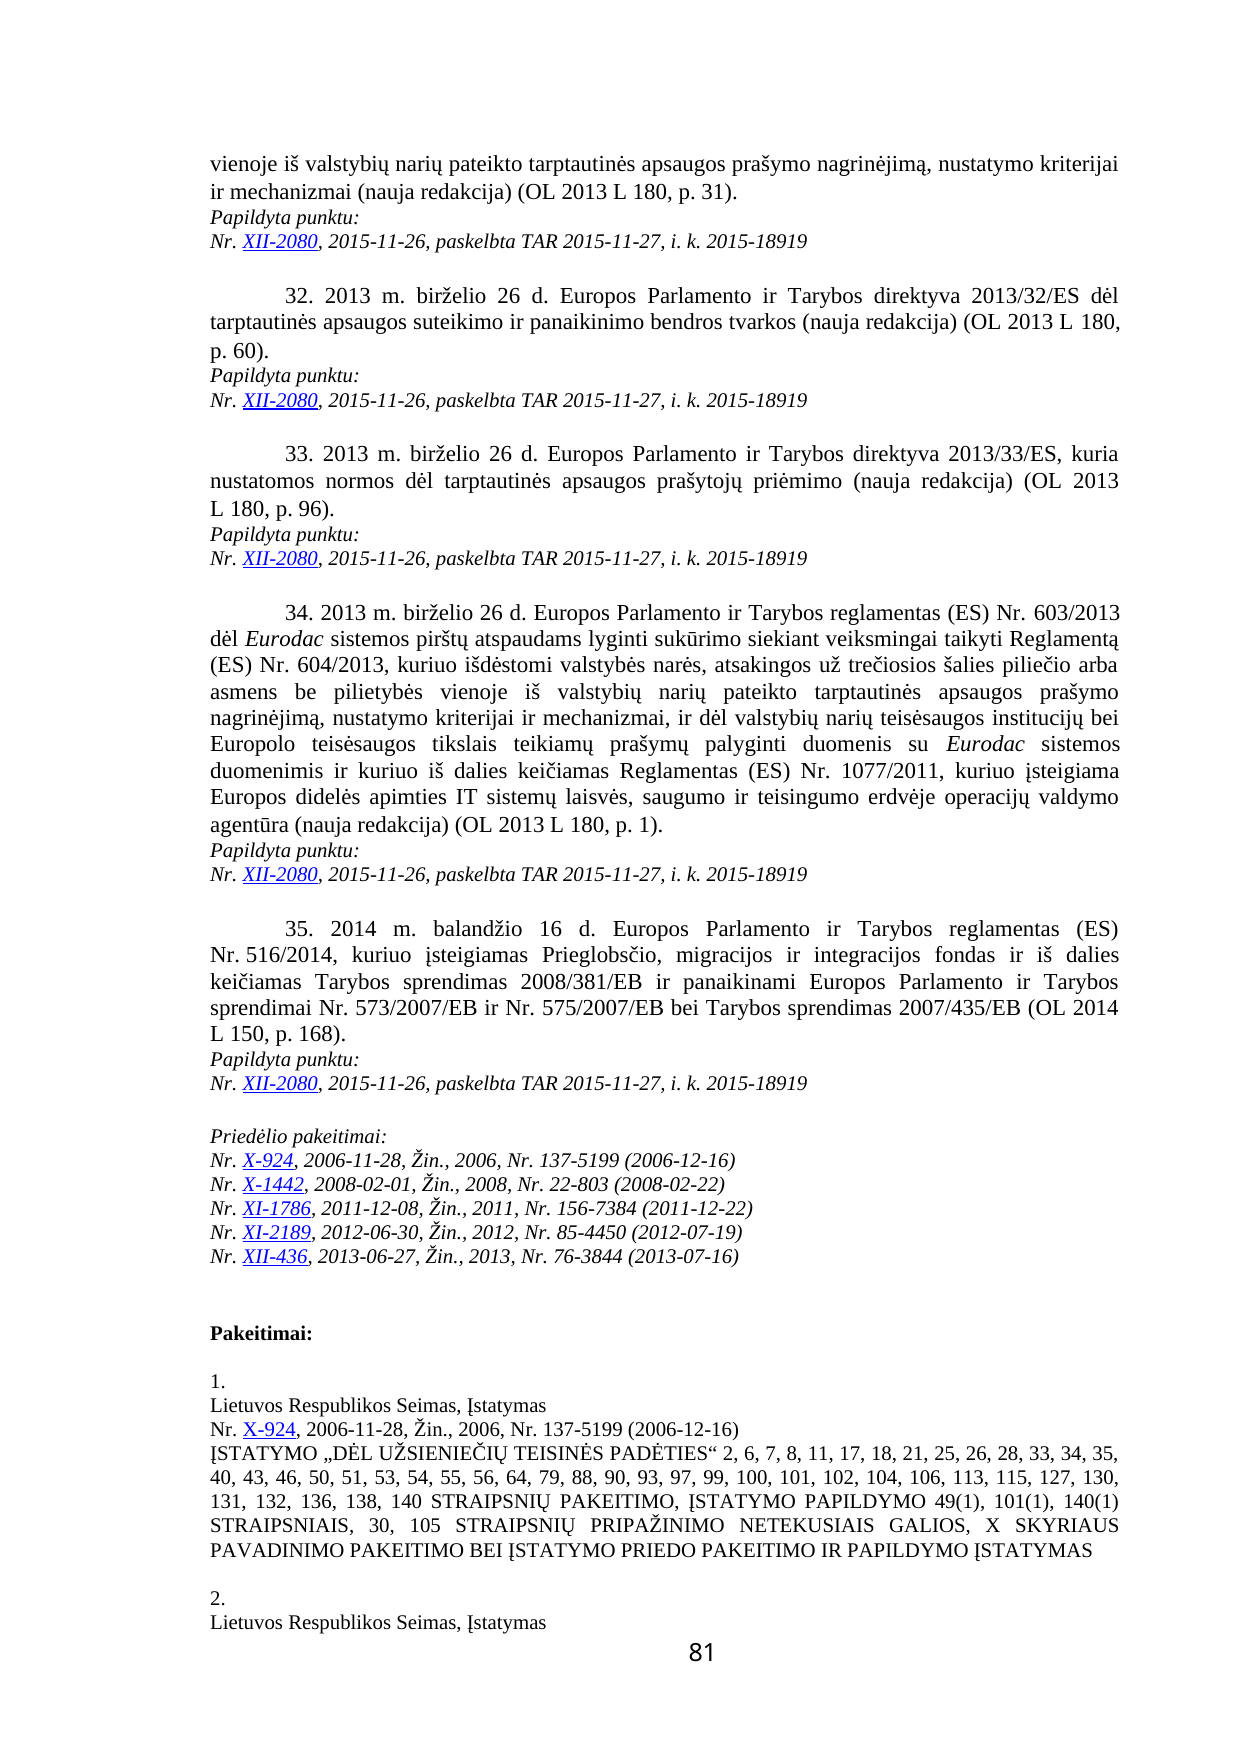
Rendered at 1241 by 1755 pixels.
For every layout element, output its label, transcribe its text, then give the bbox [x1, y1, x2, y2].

text Nr. XII-2080, 2015-11-26, paskelbta TAR 2015-11-27, i. k. 2015-18919 [210, 229, 1120, 253]
text Nr. XII-436, 2013-06-27, Žin., 2013, Nr. 76-3844 (2013-07-16) [210, 1244, 1120, 1268]
text Lietuvos Respublikos Seimas, Įstatymas [210, 1610, 1120, 1634]
text Nr. X-924, 2006-11-28, Žin., 2006, Nr. 137-5199 (2006-12-16) [210, 1417, 1120, 1441]
text vienoje iš valstybių narių pateikto tarptautinės apsaugos prašymo nagrinėjimą, nustatymo kriterijai ir mechanizmai (nauja redakcija) (OL 2013 L 180, p. 31). [210, 150, 1120, 205]
text Papildyta punktu: [210, 522, 1120, 546]
text Nr. XII-2080, 2015-11-26, paskelbta TAR 2015-11-27, i. k. 2015-18919 [210, 387, 1120, 412]
text 1. [210, 1369, 1120, 1393]
text ĮSTATYMO „DĖL UŽSIENIEČIŲ TEISINĖS PADĖTIES“ 2, 6, 7, 8, 11, 17, 18, 21, 25, 26, 28, 33, 34, 35, 40, 43, 46, 50, 51, 53, 54, 55, 56, 64, 79, 88, 90, 93, 97, 99, 100, 101, 102, 104, 106, 113, 115, 127, 130, 131, 132, 136, 138, 140 STRAIPSNIŲ PAKEITIMO, ĮSTATYMO PAPILDYMO 49(1), 101(1), 140(1) STRAIPSNIAIS, 30, 105 STRAIPSNIŲ PRIPAŽINIMO NETEKUSIAIS GALIOS, X SKYRIAUS PAVADINIMO PAKEITIMO BEI ĮSTATYMO PRIEDO PAKEITIMO IR PAPILDYMO ĮSTATYMAS [210, 1441, 1120, 1562]
text Nr. XII-2080, 2015-11-26, paskelbta TAR 2015-11-27, i. k. 2015-18919 [210, 862, 1120, 886]
text 32. 2013 m. birželio 26 d. Europos Parlamento ir Tarybos direktyva 2013/32/ES dėl tarptautinės apsaugos suteikimo ir panaikinimo bendros tvarkos (nauja redakcija) (OL 2013 L 180, p. 60). [210, 282, 1120, 363]
text 35. 2014 m. balandžio 16 d. Europos Parlamento ir Tarybos reglamentas (ES) Nr. 516/2014, kuriuo įsteigiamas Prieglobsčio, migracijos ir integracijos fondas ir iš dalies keičiamas Tarybos sprendimas 2008/381/EB ir panaikinami Europos Parlamento ir Tarybos sprendimai Nr. 573/2007/EB ir Nr. 575/2007/EB bei Tarybos sprendimas 2007/435/EB (OL 2014 L 150, p. 168). [210, 915, 1120, 1047]
text Nr. XI-1786, 2011-12-08, Žin., 2011, Nr. 156-7384 (2011-12-22) [210, 1196, 1120, 1220]
text Nr. X-924, 2006-11-28, Žin., 2006, Nr. 137-5199 (2006-12-16) [210, 1148, 1120, 1172]
text Pakeitimai: [210, 1321, 1120, 1345]
text Nr. XI-2189, 2012-06-30, Žin., 2012, Nr. 85-4450 (2012-07-19) [210, 1220, 1120, 1244]
text Papildyta punktu: [210, 205, 1120, 229]
text 34. 2013 m. birželio 26 d. Europos Parlamento ir Tarybos reglamentas (ES) Nr. 603/2013 dėl Eurodac sistemos pirštų atspaudams lyginti sukūrimo siekiant veiksmingai taikyti Reglamentą (ES) Nr. 604/2013, kuriuo išdėstomi valstybės narės, atsakingos už trečiosios šalies piliečio arba asmens be pilietybės vienoje iš valstybių narių pateikto tarptautinės apsaugos prašymo nagrinėjimą, nustatymo kriterijai ir mechanizmai, ir dėl valstybių narių teisėsaugos institucijų bei Europolo teisėsaugos tikslais teikiamų prašymų palyginti duomenis su Eurodac sistemos duomenimis ir kuriuo iš dalies keičiamas Reglamentas (ES) Nr. 1077/2011, kuriuo įsteigiama Europos didelės apimties IT sistemų laisvės, saugumo ir teisingumo erdvėje operacijų valdymo agentūra (nauja redakcija) (OL 2013 L 180, p. 1). [210, 599, 1120, 838]
text Papildyta punktu: [210, 838, 1120, 862]
text 2. [210, 1586, 1120, 1610]
text Lietuvos Respublikos Seimas, Įstatymas [210, 1393, 1120, 1417]
text Nr. X-1442, 2008-02-01, Žin., 2008, Nr. 22-803 (2008-02-22) [210, 1172, 1120, 1196]
text Nr. XII-2080, 2015-11-26, paskelbta TAR 2015-11-27, i. k. 2015-18919 [210, 546, 1120, 570]
text Papildyta punktu: [210, 1047, 1120, 1071]
text 33. 2013 m. birželio 26 d. Europos Parlamento ir Tarybos direktyva 2013/33/ES, kuria nustatomos normos dėl tarptautinės apsaugos prašytojų priėmimo (nauja redakcija) (OL 2013 L 180, p. 96). [210, 440, 1120, 522]
text Papildyta punktu: [210, 363, 1120, 387]
text Priedėlio pakeitimai: [210, 1124, 1120, 1148]
text Nr. XII-2080, 2015-11-26, paskelbta TAR 2015-11-27, i. k. 2015-18919 [210, 1071, 1120, 1095]
